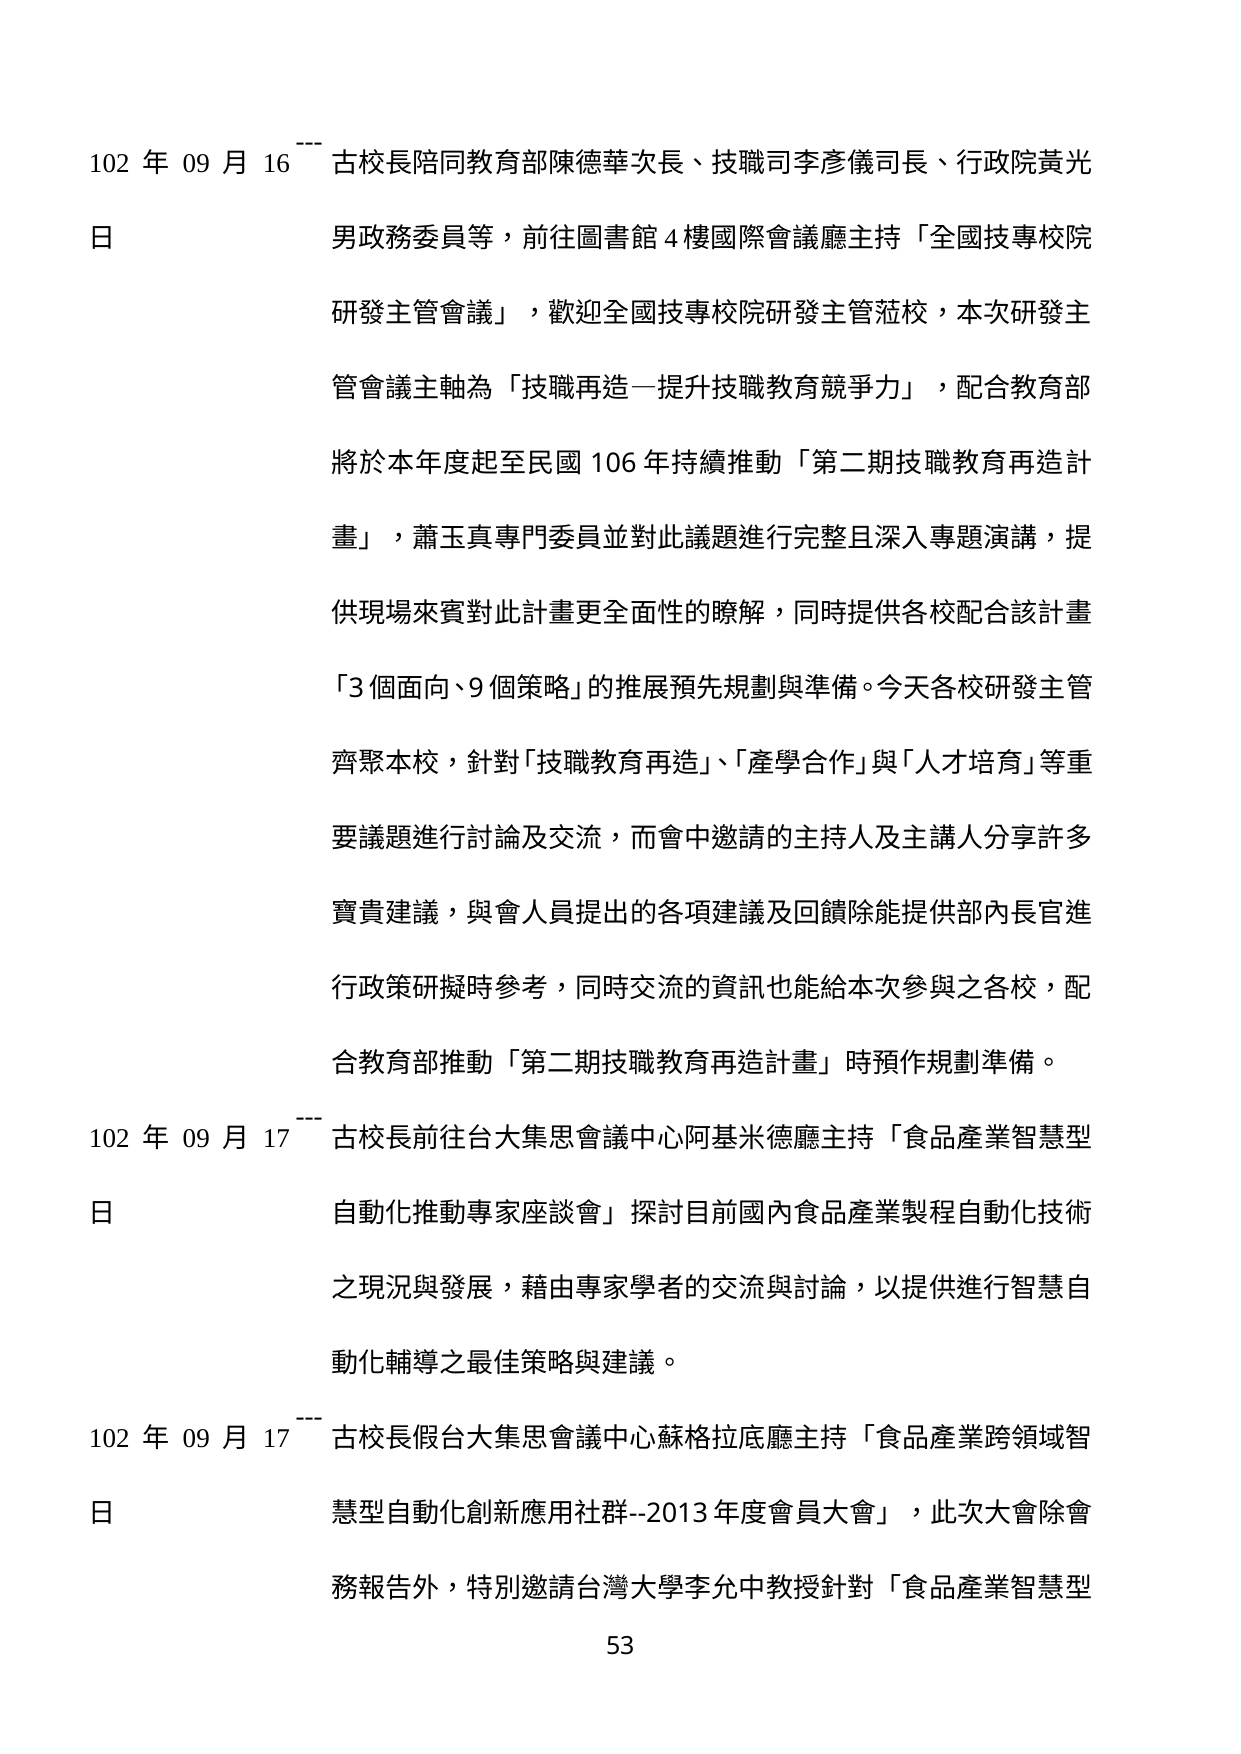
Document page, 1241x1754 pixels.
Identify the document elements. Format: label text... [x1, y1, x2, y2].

table_cell --- [293, 1098, 328, 1398]
table_cell 102年09月17日 [86, 1098, 292, 1398]
table_cell 古校長陪同教育部陳德華次長、技職司李彥儀司長、行政院黃光男政務委員等，前往圖書館4樓國際會議廳主持「全國技專校院研發主管會議」，歡迎全國技專校院研發主管蒞校，本次研發主管會議主軸為「技職再造—提升技職教育競爭力」，配合教育部將於本年度起至民國106年持續推動「第二期技職教育再造計畫」，蕭玉真專門委員並對此議題進行完整且深入專題演講，提供現場來賓對此計畫更全面性的瞭解，同時提供各校配合該計畫「3個面向、9個策略」的推展預先規劃與準備。今天各校研發主管齊聚本校，針對「技職教育再造」、「產學合作」與「人才培育」等重要議題進行討論及交流，而會中邀請的主持人及主講人分享許多寶貴建議，與會人員提出的各項建議及回饋除能提供部內長官進行政策研擬時參考，同時交流的資訊也能給本次參與之各校，配合教育部推動「第二期技職教育再造計畫」時預作規劃準備。 [328, 123, 1096, 1098]
table_cell 102年09月17日 [86, 1398, 292, 1623]
table_cell --- [293, 1398, 328, 1623]
table_cell 102年09月16日 [86, 123, 292, 1098]
table_cell --- [293, 123, 328, 1098]
table_cell 古校長假台大集思會議中心蘇格拉底廳主持「食品產業跨領域智慧型自動化創新應用社群--2013年度會員大會」，此次大會除會務報告外，特別邀請台灣大學李允中教授針對「食品產業智慧型 [328, 1398, 1096, 1623]
table_cell 古校長前往台大集思會議中心阿基米德廳主持「食品產業智慧型自動化推動專家座談會」探討目前國內食品產業製程自動化技術之現況與發展，藉由專家學者的交流與討論，以提供進行智慧自動化輔導之最佳策略與建議。 [328, 1098, 1096, 1398]
